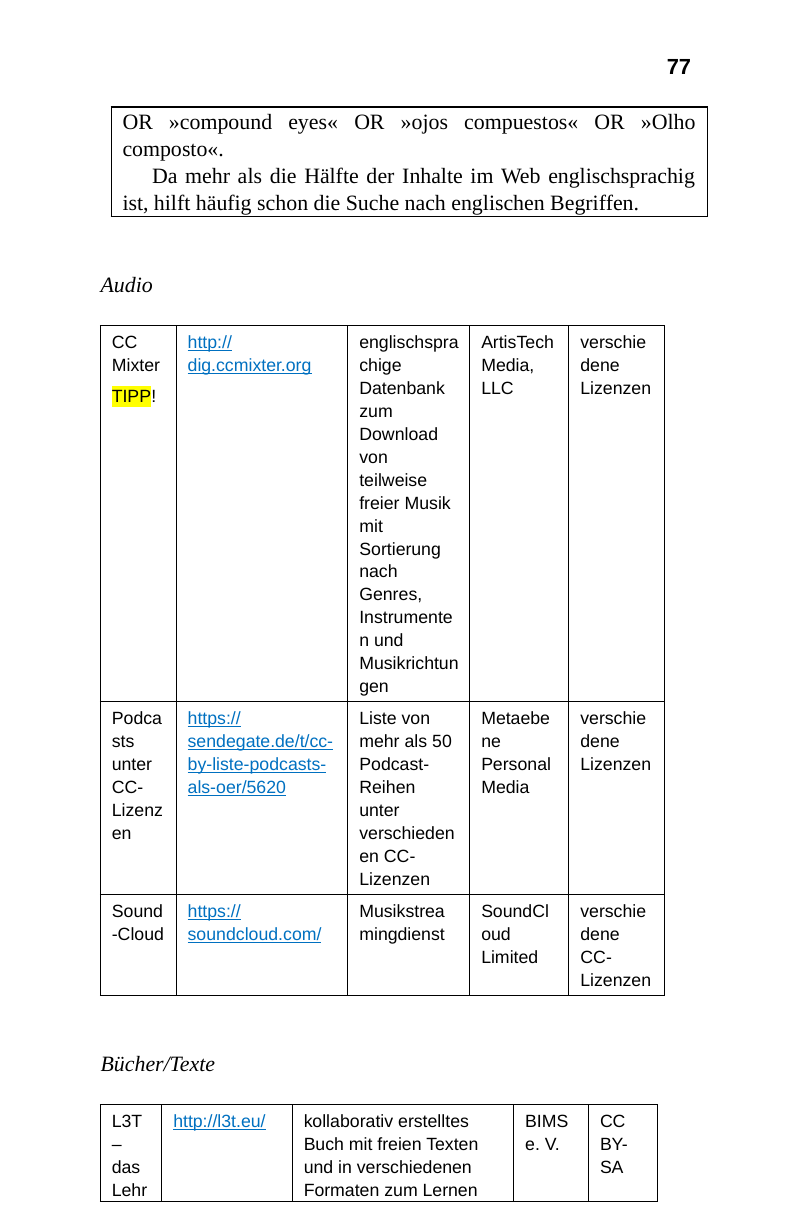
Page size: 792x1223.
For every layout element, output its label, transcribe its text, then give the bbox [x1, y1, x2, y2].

table_cell verschiedene Lizenzen [569, 702, 664, 894]
table_header OR »compound eyes« OR »ojos compuestos« OR »Olho composto«. Da mehr als die Hälfte der Inhalte im Web englischsprachig ist, hilft häufig schon die Suche nach englischen Begriffen. [112, 108, 707, 216]
table_header http://l3t.eu/ [162, 1105, 292, 1201]
table_header englischsprachige Datenbank zum Download von teilweise freier Musik mit Sortierung nach Genres, Instrumenten und Musikrichtungen [348, 326, 469, 701]
table_header http://dig.ccmixter.org [177, 326, 347, 701]
table_cell verschiedene CC-Lizenzen [569, 895, 664, 995]
table_header BIMS e. V. [514, 1105, 588, 1201]
table_header L3T – das Lehr [101, 1105, 161, 1201]
table_header verschiedene Lizenzen [569, 326, 664, 701]
table_cell Musikstreamingdienst [348, 895, 469, 995]
table_header ArtisTech Media, LLC [470, 326, 568, 701]
table_cell Metaebene Personal Media [470, 702, 568, 894]
table_cell https://soundcloud.com/ [177, 895, 347, 995]
table_cell SoundCloud Limited [470, 895, 568, 995]
subtitle Bücher/Texte [100, 1050, 691, 1077]
table_header kollaborativ erstelltes Buch mit freien Texten und in verschiedenen Formaten zum Lernen [293, 1105, 513, 1201]
subtitle Audio [100, 271, 691, 298]
table_cell Podcasts unter CC-Lizenzen [101, 702, 176, 894]
table_cell Liste von mehr als 50 Podcast-Reihen unter verschiedenen CC­Lizenzen [348, 702, 469, 894]
table_cell Sound-Cloud [101, 895, 176, 995]
table_header CC BY-SA [589, 1105, 657, 1201]
table_cell https://sendegate.de/t/cc-by-liste-podcasts-als-oer/5620 [177, 702, 347, 894]
table_header CC Mixter TIPP! [101, 326, 176, 701]
